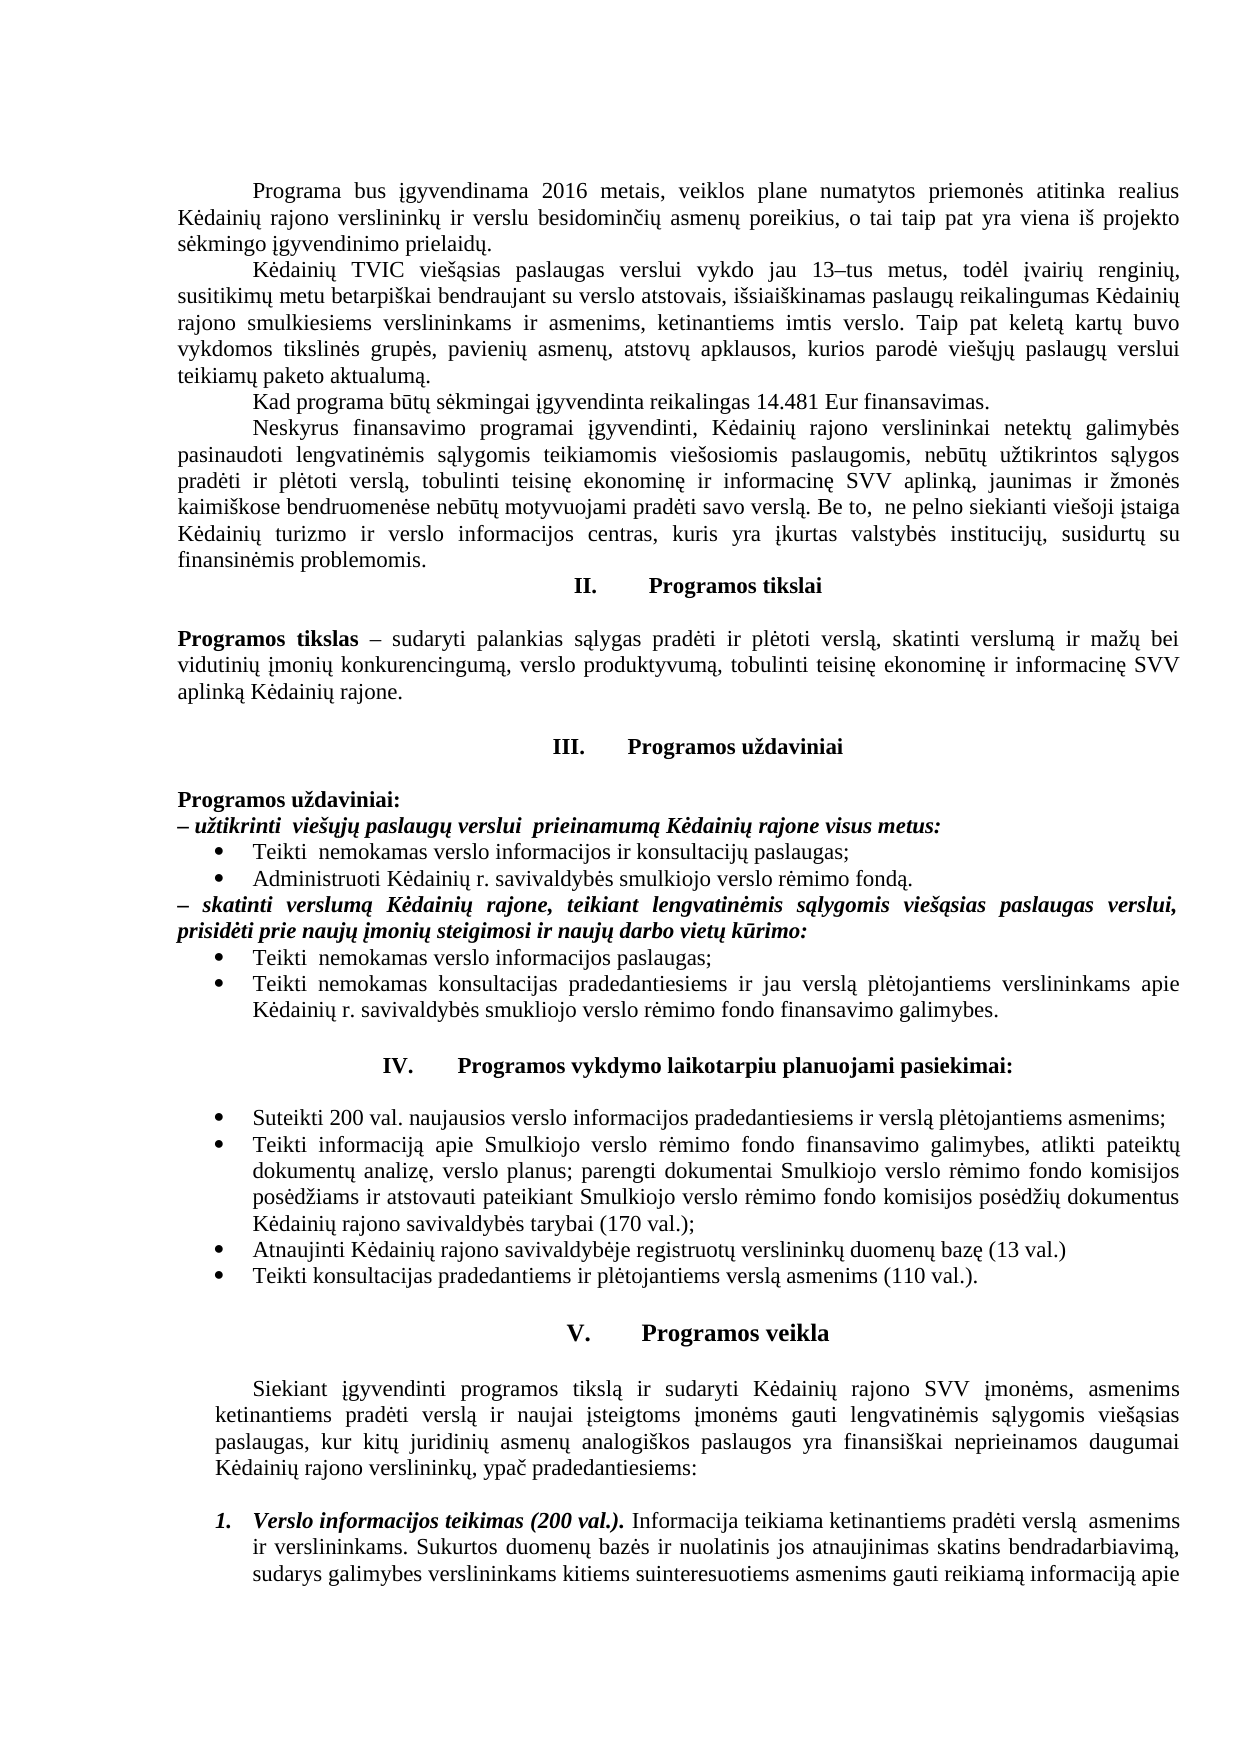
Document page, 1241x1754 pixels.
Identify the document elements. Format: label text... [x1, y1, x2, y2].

text Kėdainių TVIC viešąsias paslaugas verslui vykdo jau 13–tus metus, todėl įvairių renginių, susitikimų metu betarpiškai bendraujant su verslo atstovais, išsiaiškinamas paslaugų reikalingumas Kėdainių rajono smulkiesiems verslininkams ir asmenims, ketinantiems imtis verslo. Taip pat keletą kartų buvo vykdomos tikslinės grupės, pavienių asmenų, atstovų apklausos, kurios parodė viešųjų paslaugų verslui teikiamų paketo aktualumą. [177, 256, 1181, 388]
text  Teikti informaciją apie Smulkiojo verslo rėmimo fondo finansavimo galimybes, atlikti pateiktų dokumentų analizę, verslo planus; parengti dokumentai Smulkiojo verslo rėmimo fondo komisijos posėdžiams ir atstovauti pateikiant Smulkiojo verslo rėmimo fondo komisijos posėdžių dokumentus Kėdainių rajono savivaldybės tarybai (170 val.); [215, 1131, 1181, 1236]
text  Administruoti Kėdainių r. savivaldybės smulkiojo verslo rėmimo fondą. [215, 865, 1181, 891]
text IV. Programos vykdymo laikotarpiu planuojami pasiekimai: [215, 1052, 1181, 1078]
text II. Programos tikslai [215, 572, 1181, 599]
text  Teikti konsultacijas pradedantiems ir plėtojantiems verslą asmenims (110 val.). [215, 1262, 1181, 1289]
text  Suteikti 200 val. naujausios verslo informacijos pradedantiesiems ir verslą plėtojantiems asmenims; [215, 1104, 1181, 1131]
text Kad programa būtų sėkmingai įgyvendinta reikalingas 14.481 Eur finansavimas. [177, 388, 1181, 414]
text 1. Verslo informacijos teikimas (200 val.). Informacija teikiama ketinantiems pradėti verslą asmenims ir verslininkams. Sukurtos duomenų bazės ir nuolatinis jos atnaujinimas skatins bendradarbiavimą, sudarys galimybes verslininkams kitiems suinteresuotiems asmenims gauti reikiamą informaciją apie [215, 1507, 1181, 1586]
text Neskyrus finansavimo programai įgyvendinti, Kėdainių rajono verslininkai netektų galimybės pasinaudoti lengvatinėmis sąlygomis teikiamomis viešosiomis paslaugomis, nebūtų užtikrintos sąlygos pradėti ir plėtoti verslą, tobulinti teisinę ekonominę ir informacinę SVV aplinką, jaunimas ir žmonės kaimiškose bendruomenėse nebūtų motyvuojami pradėti savo verslą. Be to, ne pelno siekianti viešoji įstaiga Kėdainių turizmo ir verslo informacijos centras, kuris yra įkurtas valstybės institucijų, susidurtų su finansinėmis problemomis. [177, 414, 1181, 572]
text Programa bus įgyvendinama 2016 metais, veiklos plane numatytos priemonės atitinka realius Kėdainių rajono verslininkų ir verslu besidominčių asmenų poreikius, o tai taip pat yra viena iš projekto sėkmingo įgyvendinimo prielaidų. [177, 177, 1181, 256]
text – skatinti verslumą Kėdainių rajone, teikiant lengvatinėmis sąlygomis viešąsias paslaugas verslui, prisidėti prie naujų įmonių steigimosi ir naujų darbo vietų kūrimo: [177, 891, 1181, 944]
text Siekiant įgyvendinti programos tikslą ir sudaryti Kėdainių rajono SVV įmonėms, asmenims ketinantiems pradėti verslą ir naujai įsteigtoms įmonėms gauti lengvatinėmis sąlygomis viešąsias paslaugas, kur kitų juridinių asmenų analogiškos paslaugos yra finansiškai neprieinamos daugumai Kėdainių rajono verslininkų, ypač pradedantiesiems: [215, 1375, 1181, 1481]
text – užtikrinti viešųjų paslaugų verslui prieinamumą Kėdainių rajone visus metus: [177, 812, 1181, 838]
text  Atnaujinti Kėdainių rajono savivaldybėje registruotų verslininkų duomenų bazę (13 val.) [215, 1236, 1181, 1262]
text Programos tikslas – sudaryti palankias sąlygas pradėti ir plėtoti verslą, skatinti verslumą ir mažų bei vidutinių įmonių konkurencingumą, verslo produktyvumą, tobulinti teisinę ekonominę ir informacinę SVV aplinką Kėdainių rajone. [177, 625, 1181, 704]
text  Teikti nemokamas verslo informacijos paslaugas; [215, 944, 1181, 970]
text  Teikti nemokamas konsultacijas pradedantiesiems ir jau verslą plėtojantiems verslininkams apie Kėdainių r. savivaldybės smukliojo verslo rėmimo fondo finansavimo galimybes. [215, 970, 1181, 1023]
text V. Programos veikla [215, 1318, 1181, 1346]
text Programos uždaviniai: [177, 786, 1181, 812]
text III. Programos uždaviniai [215, 733, 1181, 759]
text  Teikti nemokamas verslo informacijos ir konsultacijų paslaugas; [215, 838, 1181, 865]
